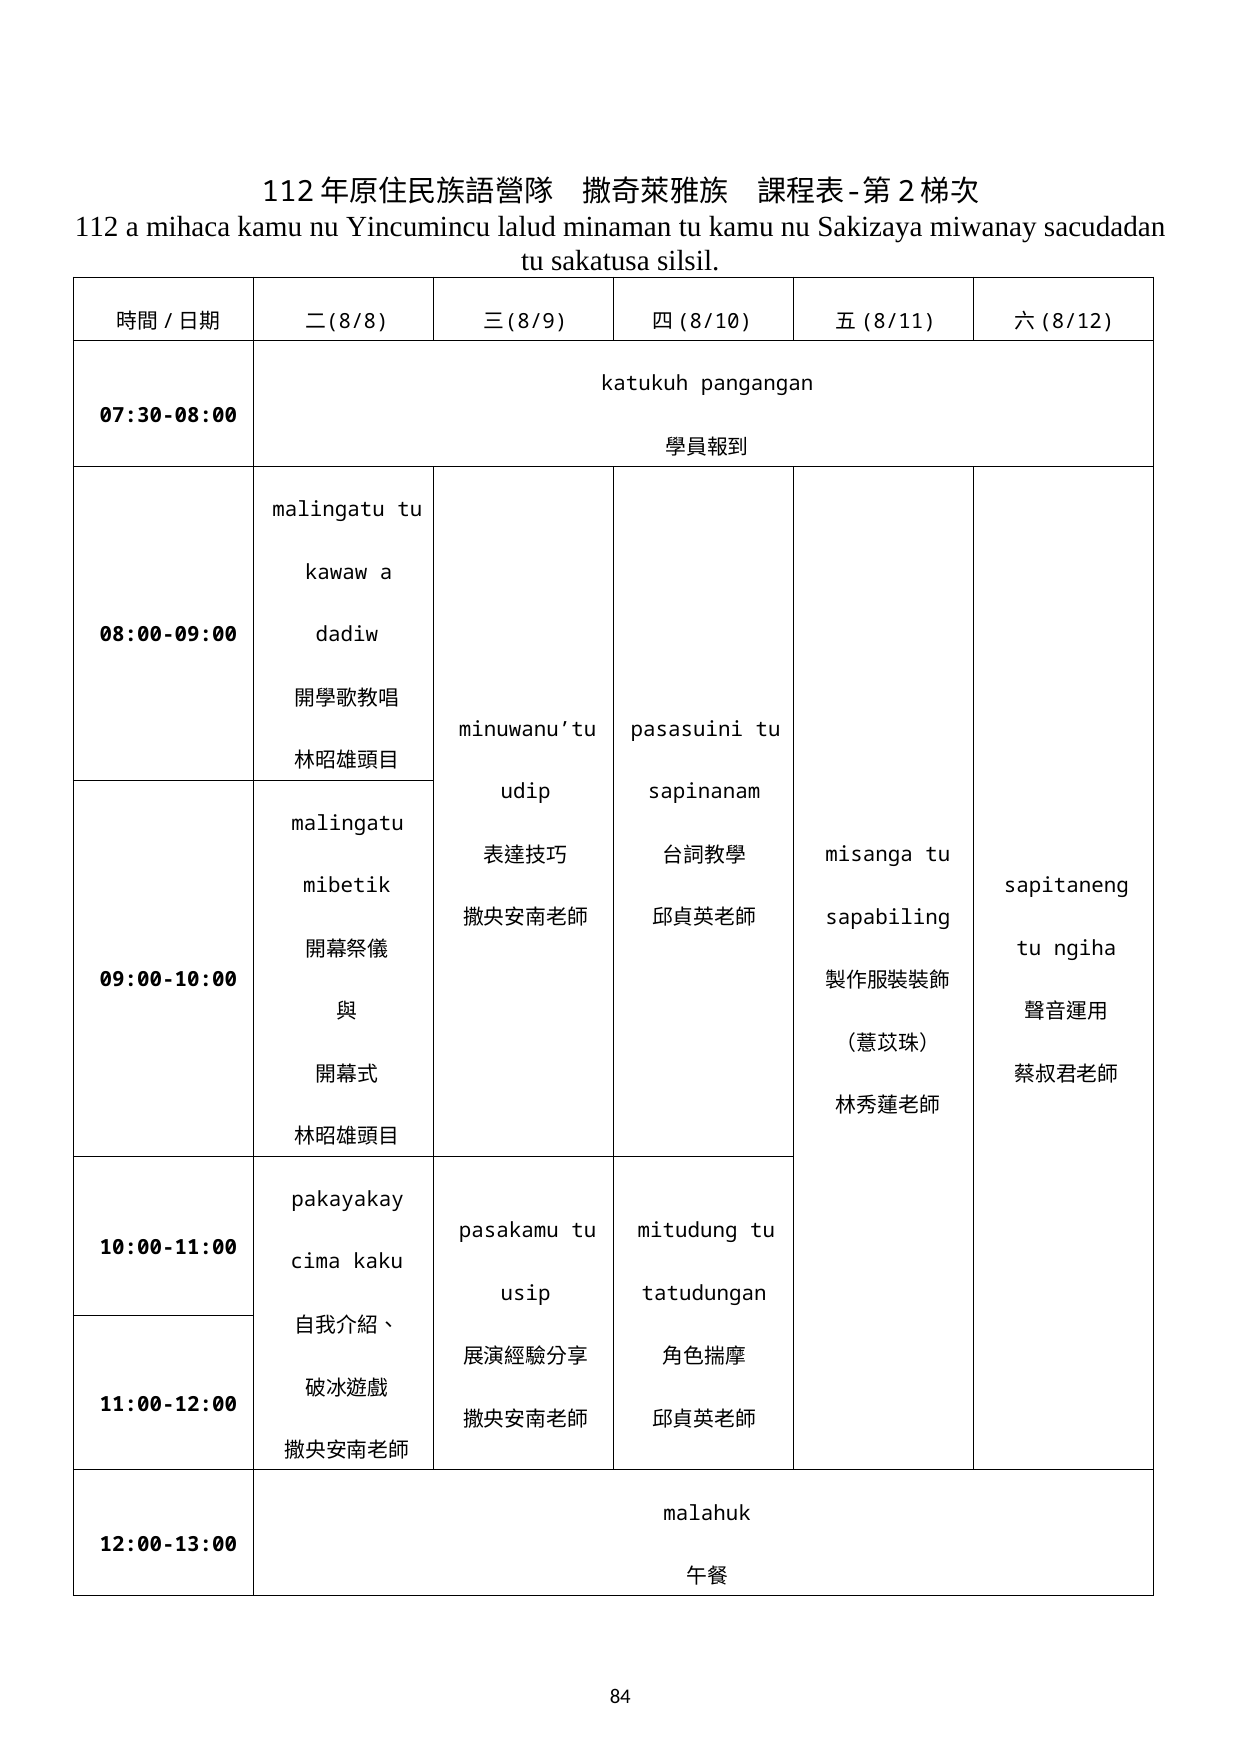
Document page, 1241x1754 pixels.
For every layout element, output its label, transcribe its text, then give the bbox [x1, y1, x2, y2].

table_header 六(8/12) [974, 278, 1153, 340]
table_cell 12:00-13:00 [74, 1470, 253, 1595]
table_cell malahuk 午餐 [254, 1470, 1153, 1595]
table_cell malingatu mibetik 開幕祭儀 與 開幕式 林昭雄頭目 [254, 781, 433, 1156]
table_cell pasakamu tu usip 展演經驗分享 撒央安南老師 [434, 1157, 613, 1469]
text 112 a mihaca kamu nu Yincumincu lalud minaman tu kamu nu Sakizaya miwanay sacudadan tu sakatusa silsil. [73, 209, 1167, 277]
table_cell mitudung tu tatudungan 角色揣摩 邱貞英老師 [614, 1157, 793, 1469]
table_cell 10:00-11:00 [74, 1157, 253, 1315]
table_cell 11:00-12:00 [74, 1316, 253, 1469]
table_header 時間/日期 [74, 278, 253, 340]
table_cell misanga tu sapabiling 製作服裝裝飾 （薏苡珠） 林秀蓮老師 [794, 467, 973, 1469]
table_header 二(8/8) [254, 278, 433, 340]
table_cell minuwanu’tu udip 表達技巧 撒央安南老師 [434, 467, 613, 1156]
table_cell pakayakay cima kaku 自我介紹、 破冰遊戲 撒央安南老師 [254, 1157, 433, 1469]
table_cell katukuh pangangan 學員報到 [254, 341, 1153, 466]
table_header 四(8/10) [614, 278, 793, 340]
table_header 三(8/9) [434, 278, 613, 340]
table_cell malingatu tu kawaw a dadiw 開學歌教唱 林昭雄頭目 [254, 467, 433, 780]
table_cell 08:00-09:00 [74, 467, 253, 780]
text 112年原住民族語營隊 撒奇萊雅族 課程表-第2梯次 [73, 167, 1167, 209]
table_cell 07:30-08:00 [74, 341, 253, 466]
table_cell pasasuini tu sapinanam 台詞教學 邱貞英老師 [614, 467, 793, 1156]
table_header 五(8/11) [794, 278, 973, 340]
table_cell sapitaneng tu ngiha 聲音運用 蔡叔君老師 [974, 467, 1153, 1469]
table_cell 09:00-10:00 [74, 781, 253, 1156]
